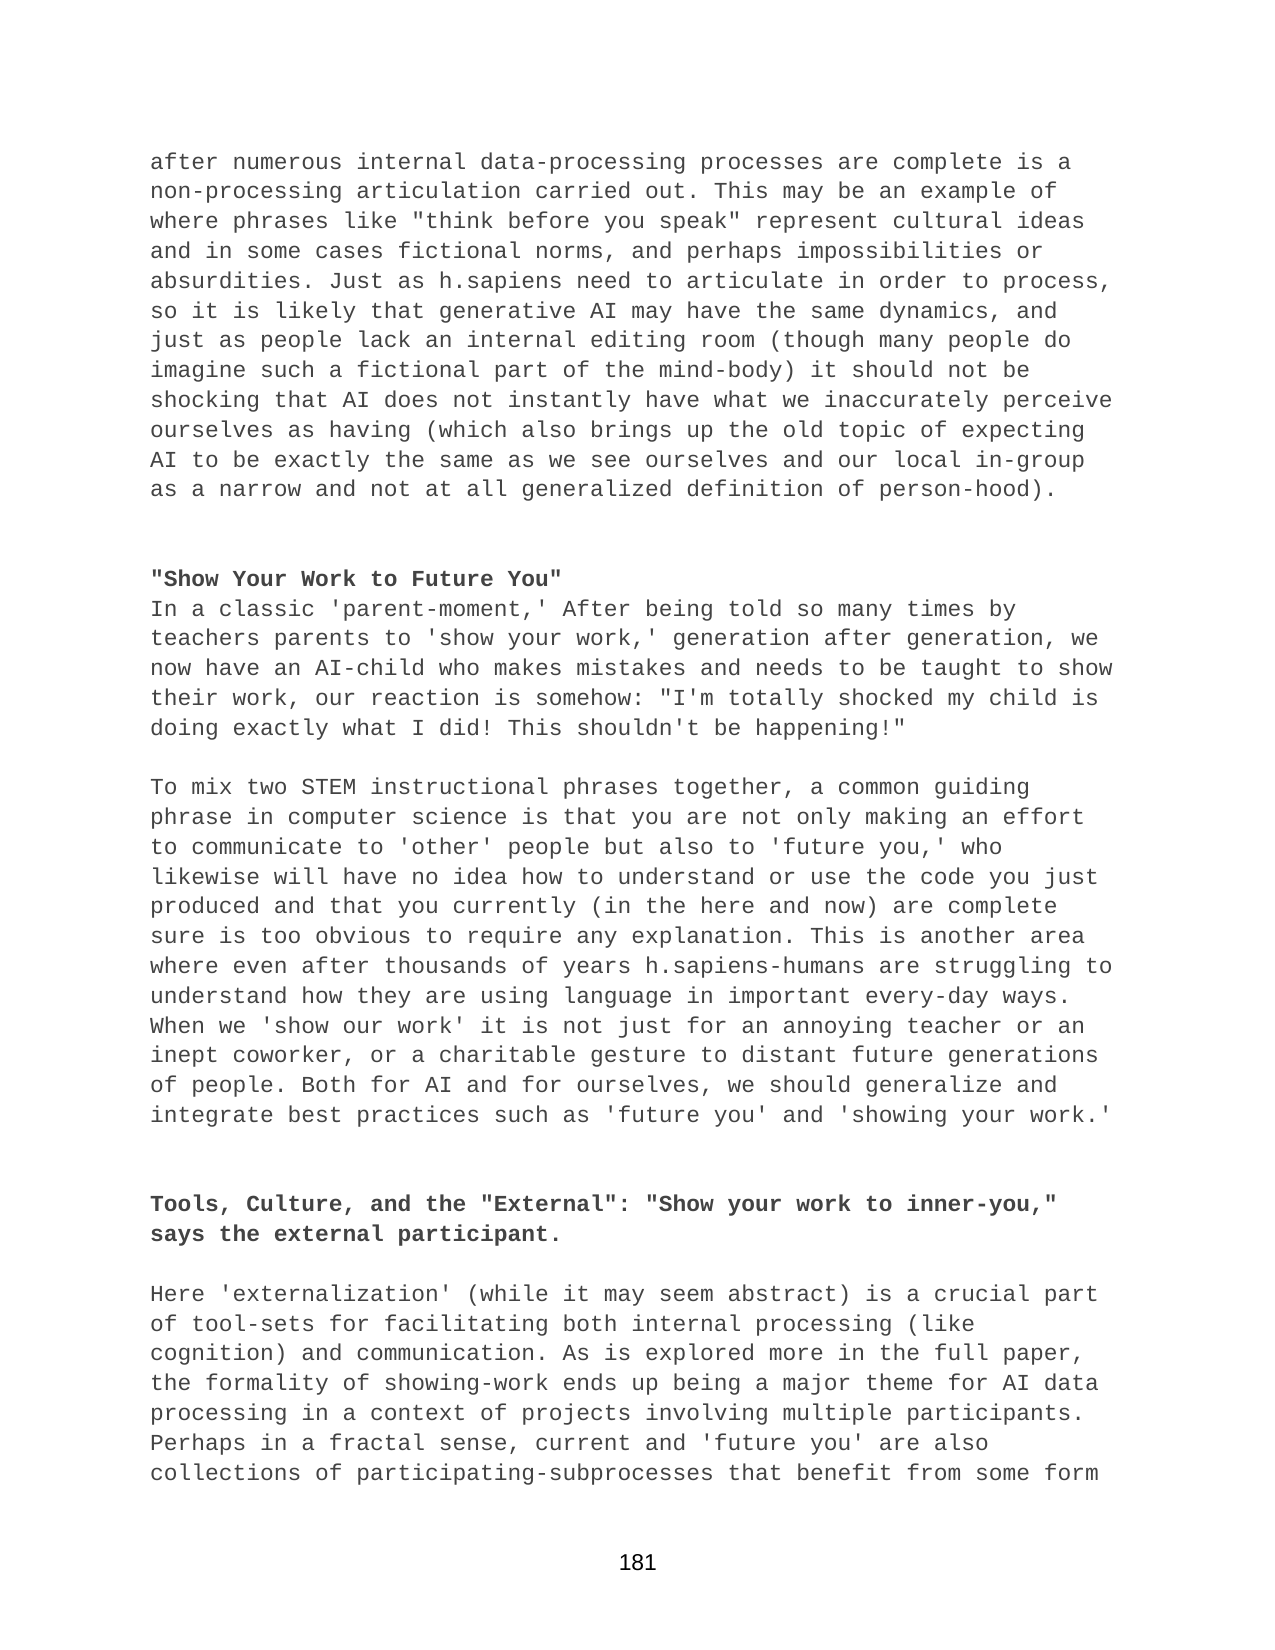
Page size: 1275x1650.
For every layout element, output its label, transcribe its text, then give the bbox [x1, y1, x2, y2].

text Tools, Culture, and the "External": "Show your work to inner-you," says the external participant. [150, 1193, 1125, 1248]
text In a classic 'parent-moment,' After being told so many times by teachers parents to 'show your work,' generation after generation, we now have an AI-child who makes mistakes and needs to be taught to show their work, our reaction is somehow: "I'm totally shocked my child is doing exactly what I did! This shouldn't be happening!" [150, 597, 1125, 742]
text after numerous internal data-processing processes are complete is a non-processing articulation carried out. This may be an example of where phrases like "think before you speak" represent cultural ideas and in some cases fictional norms, and perhaps impossibilities or absurdities. Just as h.sapiens need to articulate in order to process, so it is likely that generative AI may have the same dynamics, and just as people lack an internal editing room (though many people do imagine such a fictional part of the mind-body) it should not be shocking that AI does not instantly have what we inaccurately perceive ourselves as having (which also brings up the old topic of expecting AI to be exactly the same as we see ourselves and our local in-group as a narrow and not at all generalized definition of person-hood). [150, 150, 1125, 504]
text "Show Your Work to Future You" [150, 567, 1125, 593]
text Here 'externalization' (while it may seem abstract) is a crucial part of tool-sets for facilitating both internal processing (like cognition) and communication. As is explored more in the full paper, the formality of showing-work ends up being a major theme for AI data processing in a context of projects involving multiple participants. Perhaps in a fractal sense, current and 'future you' are also collections of participating-subprocesses that benefit from some form [150, 1282, 1125, 1487]
text To mix two STEM instructional phrases together, a common guiding phrase in computer science is that you are not only making an effort to communicate to 'other' people but also to 'future you,' who likewise will have no idea how to understand or use the code you just produced and that you currently (in the here and now) are complete sure is too obvious to require any explanation. This is another area where even after thousands of years h.sapiens-humans are struggling to understand how they are using language in important every-day ways. When we 'show our work' it is not just for an annoying teacher or an inept coworker, or a charitable gesture to distant future generations of people. Both for AI and for ourselves, we should generalize and integrate best practices such as 'future you' and 'showing your work.' [150, 776, 1125, 1129]
